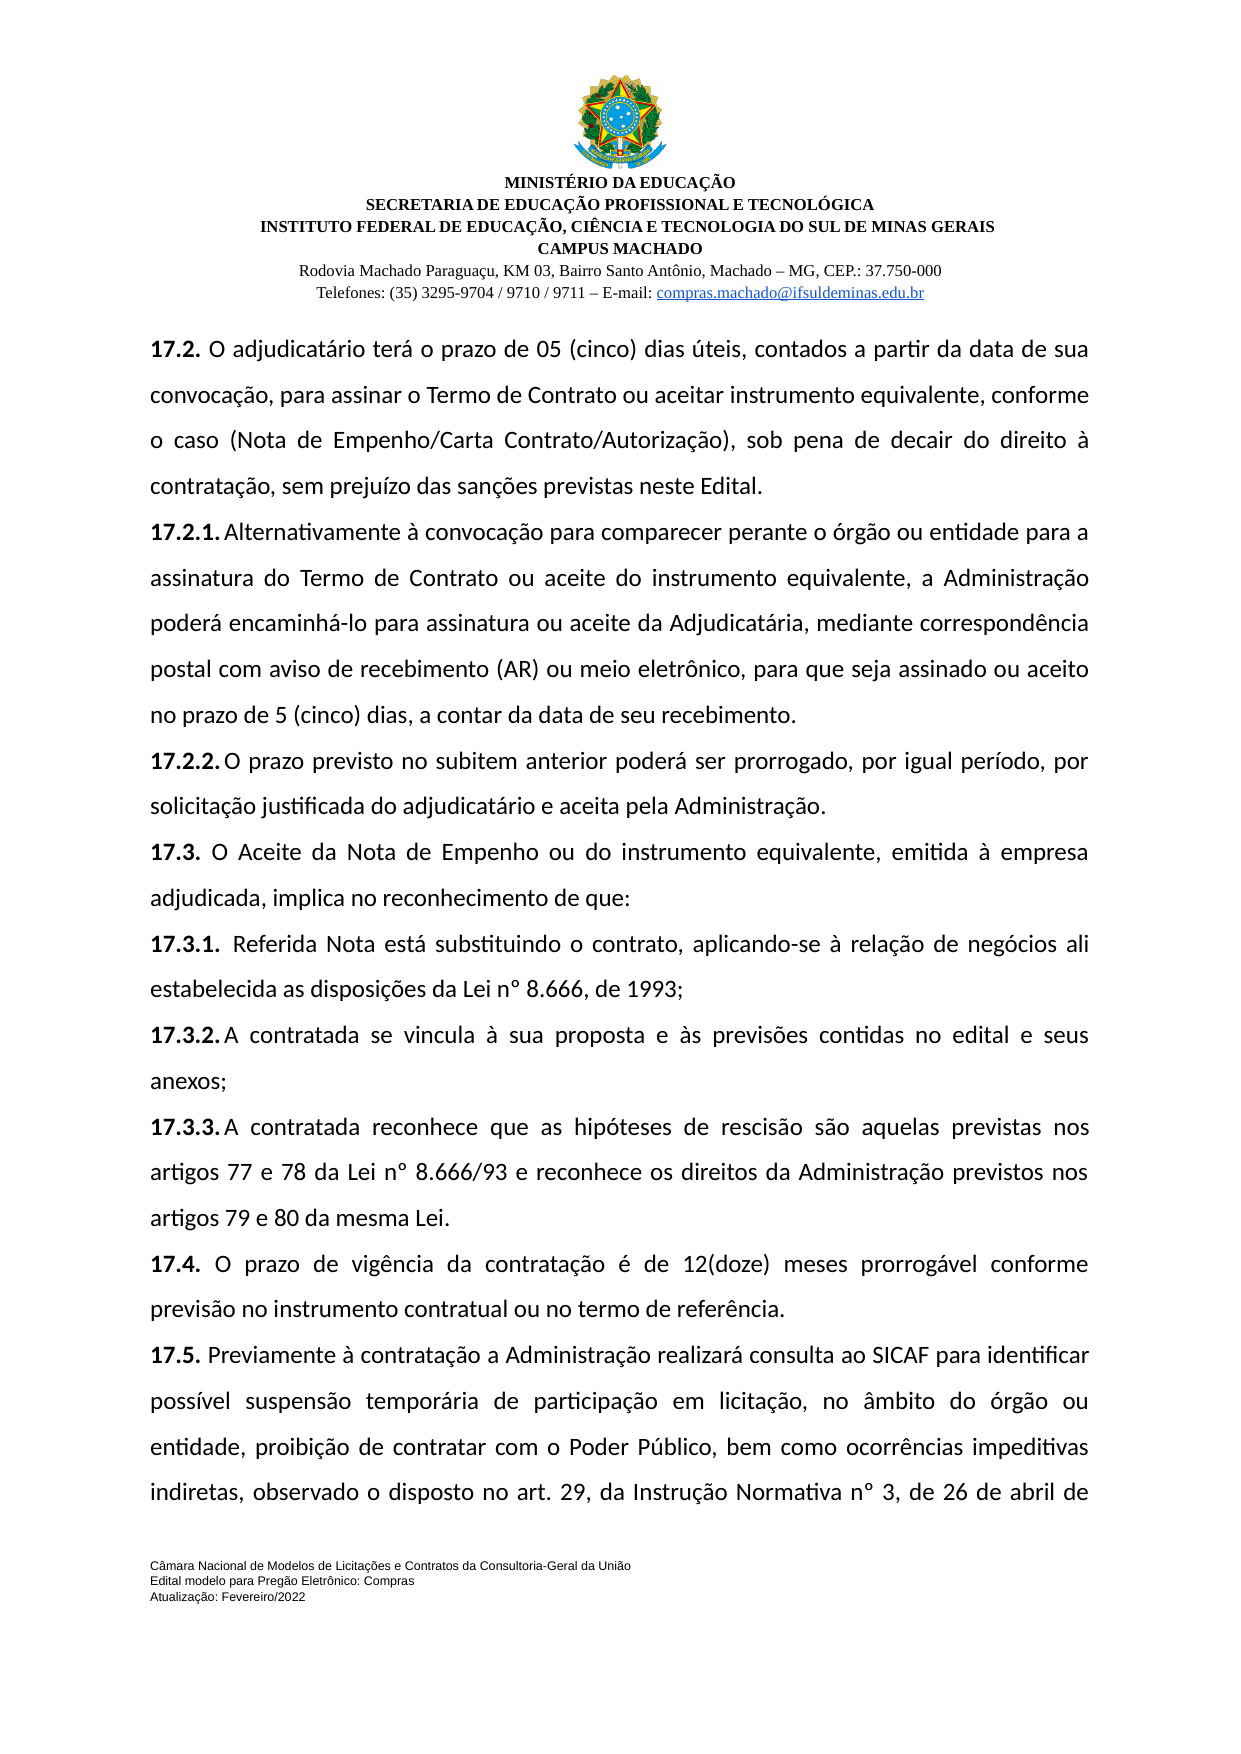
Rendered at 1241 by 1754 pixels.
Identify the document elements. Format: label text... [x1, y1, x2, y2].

text 17.3.1. Referida Nota está substituindo o contrato, aplicando-se à relação de negócios ali estabelecida as disposições da Lei nº 8.666, de 1993; [150, 928, 1090, 1004]
picture [639, 150, 650, 156]
text 17.5. Previamente à contratação a Administração realizará consulta ao SICAF para identificar possível suspensão temporária de participação em licitação, no âmbito do órgão ou entidade, proibição de contratar com o Poder Público, bem como ocorrências impeditivas indiretas, observado o disposto no art. 29, da Instrução Normativa nº 3, de 26 de abril de [150, 1339, 1090, 1507]
text 17.3.2. A contratada se vincula à sua proposta e às previsões contidas no edital e seus anexos; [150, 1019, 1090, 1095]
text 17.3. O Aceite da Nota de Empenho ou do instrumento equivalente, emitida à empresa adjudicada, implica no reconhecimento de que: [150, 836, 1090, 912]
text 17.3.3. A contratada reconhece que as hipóteses de rescisão são aquelas previstas nos artigos 77 e 78 da Lei nº 8.666/93 e reconhece os direitos da Administração previstos nos artigos 79 e 80 da mesma Lei. [150, 1111, 1090, 1233]
text 17.2. O adjudicatário terá o prazo de 05 (cinco) dias úteis, contados a partir da data de sua convocação, para assinar o Termo de Contrato ou aceitar instrumento equivalente, conforme o caso (Nota de Empenho/Carta Contrato/Autorização), sob pena de decair do direito à contratação, sem prejuízo das sanções previstas neste Edital. [150, 333, 1090, 501]
picture [613, 164, 628, 169]
text 17.2.1. Alternativamente à convocação para comparecer perante o órgão ou entidade para a assinatura do Termo de Contrato ou aceite do instrumento equivalente, a Administração poderá encaminhá-lo para assinatura ou aceite da Adjudicatária, mediante correspondência postal com aviso de recebimento (AR) ou meio eletrônico, para que seja assinado ou aceito no prazo de 5 (cinco) dias, a contar da data de seu recebimento. [150, 516, 1090, 729]
text 17.2.2. O prazo previsto no subitem anterior poderá ser prorrogado, por igual período, por solicitação justificada do adjudicatário e aceita pela Administração. [150, 745, 1090, 821]
picture [573, 75, 667, 169]
text 17.4. O prazo de vigência da contratação é de 12(doze) meses prorrogável conforme previsão no instrumento contratual ou no termo de referência. [150, 1248, 1090, 1324]
